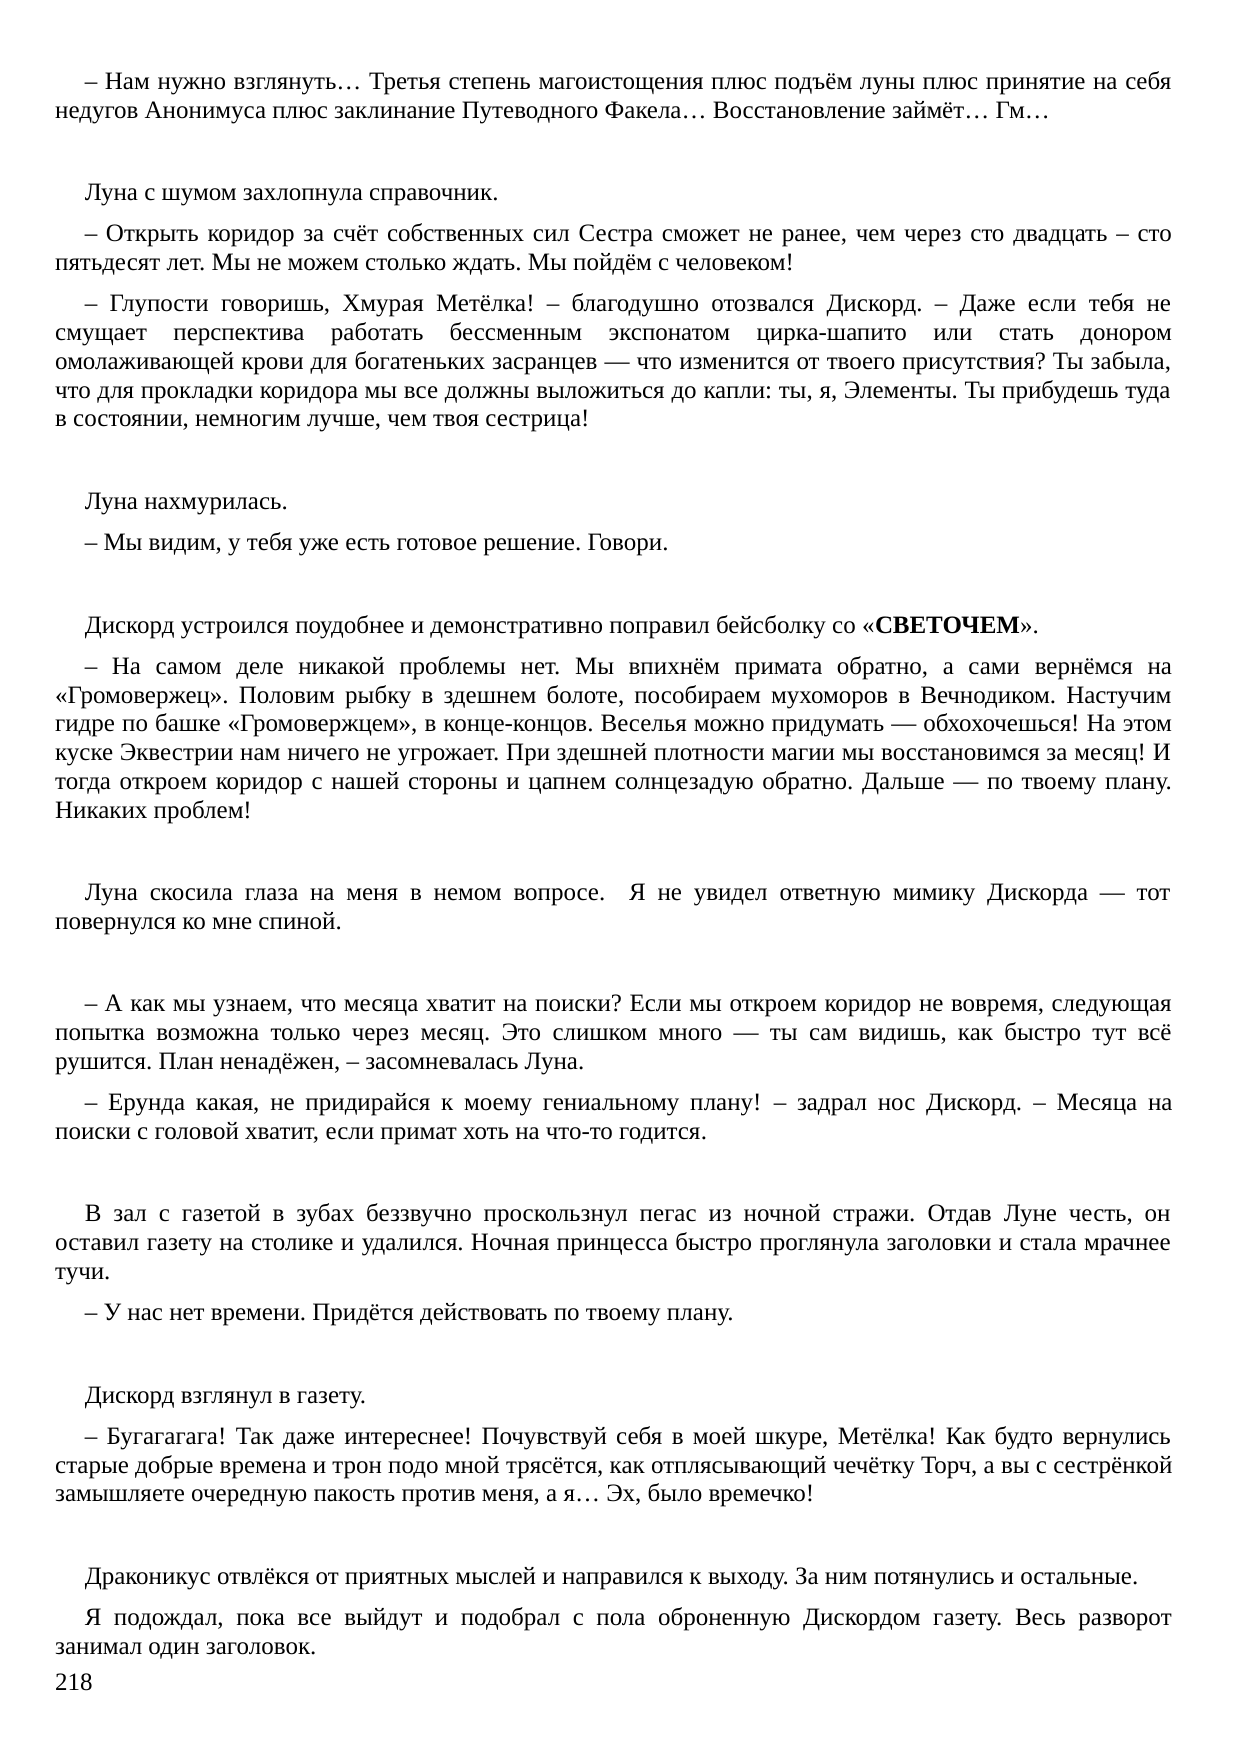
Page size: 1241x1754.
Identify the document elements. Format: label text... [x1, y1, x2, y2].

text – Глупости говоришь, Хмурая Метёлка! – благодушно отозвался Дискорд. – Даже если тебя не смущает перспектива работать бессменным экспонатом цирка-шапито или стать донором омолаживающей крови для богатеньких засранцев — что изменится от твоего присутствия? Ты забыла, что для прокладки коридора мы все должны выложиться до капли: ты, я, Элементы. Ты прибудешь туда в состоянии, немногим лучше, чем твоя сестрица! [55, 288, 1173, 432]
text Луна скосила глаза на меня в немом вопросе. Я не увидел ответную мимику Дискорда — тот повернулся ко мне спиной. [55, 877, 1173, 935]
text – У нас нет времени. Придётся действовать по твоему плану. [55, 1297, 1173, 1326]
text Дискорд устроился поудобнее и демонстративно поправил бейсболку со «СВЕТОЧЕМ». [55, 610, 1173, 638]
text Луна нахмурилась. [55, 486, 1173, 515]
text Дискорд взглянул в газету. [55, 1380, 1173, 1408]
text Луна с шумом захлопнула справочник. [55, 177, 1173, 206]
text – Ерунда какая, не придирайся к моему гениальному плану! – задрал нос Дискорд. – Месяца на поиски с головой хватит, если примат хоть на что-то годится. [55, 1087, 1173, 1145]
text – На самом деле никакой проблемы нет. Мы впихнём примата обратно, а сами вернёмся на «Громовержец». Половим рыбку в здешнем болоте, пособираем мухоморов в Вечнодиком. Настучим гидре по башке «Громовержцем», в конце-концов. Веселья можно придумать — обхохочешься! На этом куске Эквестрии нам ничего не угрожает. При здешней плотности магии мы восстановимся за месяц! И тогда откроем коридор с нашей стороны и цапнем солнцезадую обратно. Дальше — по твоему плану. Никаких проблем! [55, 651, 1173, 823]
text – Открыть коридор за счёт собственных сил Сестра сможет не ранее, чем через сто двадцать – сто пятьдесят лет. Мы не можем столько ждать. Мы пойдём с человеком! [55, 218, 1173, 276]
text – Нам нужно взглянуть… Третья степень магоистощения плюс подъём луны плюс принятие на себя недугов Анонимуса плюс заклинание Путеводного Факела… Восстановление займёт… Гм… [55, 66, 1173, 123]
text В зал с газетой в зубах беззвучно проскользнул пегас из ночной стражи. Отдав Луне честь, он оставил газету на столике и удалился. Ночная принцесса быстро проглянула заголовки и стала мрачнее тучи. [55, 1198, 1173, 1285]
text Драконикус отвлёкся от приятных мыслей и направился к выходу. За ним потянулись и остальные. [55, 1561, 1173, 1590]
text – Бугагагага! Так даже интереснее! Почувствуй себя в моей шкуре, Метёлка! Как будто вернулись старые добрые времена и трон подо мной трясётся, как отплясывающий чечётку Торч, а вы с сестрёнкой замышляете очередную пакость против меня, а я… Эх, было времечко! [55, 1421, 1173, 1507]
text – А как мы узнаем, что месяца хватит на поиски? Если мы откроем коридор не вовремя, следующая попытка возможна только через месяц. Это слишком много — ты сам видишь, как быстро тут всё рушится. План ненадёжен, – засомневалась Луна. [55, 988, 1173, 1075]
text Я подождал, пока все выйдут и подобрал с пола оброненную Дискордом газету. Весь разворот занимал один заголовок. [55, 1602, 1173, 1660]
text – Мы видим, у тебя уже есть готовое решение. Говори. [55, 527, 1173, 556]
